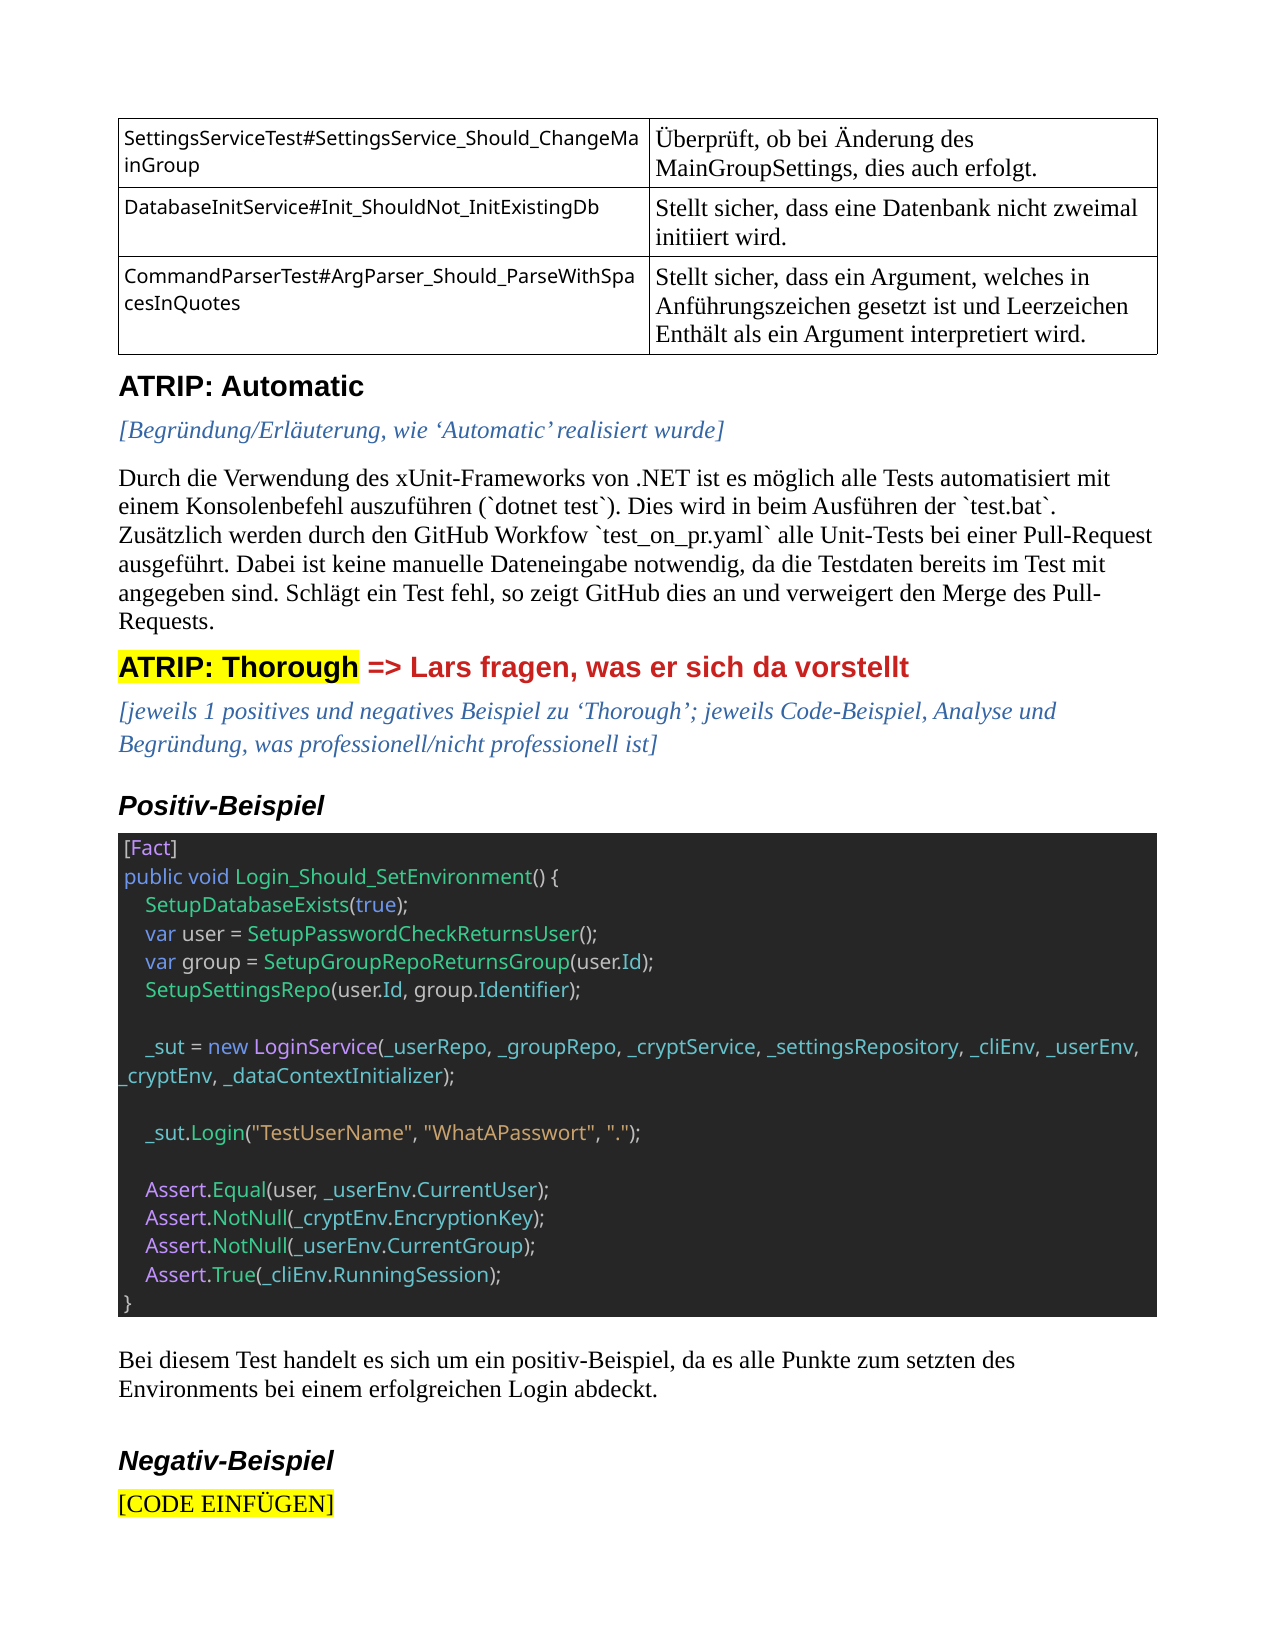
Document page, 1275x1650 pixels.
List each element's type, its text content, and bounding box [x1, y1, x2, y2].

text Durch die Verwendung des xUnit-Frameworks von .NET ist es möglich alle Tests automatisiert mit einem Konsolenbefehl auszuführen (`dotnet test`). Dies wird in beim Ausführen der `test.bat`. Zusätzlich werden durch den GitHub Workfow `test_on_pr.yaml` alle Unit-Tests bei einer Pull-Request ausgeführt. Dabei ist keine manuelle Dateneingabe notwendig, da die Testdaten bereits im Test mit angegeben sind. Schlägt ein Test fehl, so zeigt GitHub dies an und verweigert den Merge des Pull-Requests. [118, 463, 1157, 635]
text [Begründung/Erläuterung, wie ‘Automatic’ realisiert wurde] [118, 415, 1157, 444]
text [CODE EINFÜGEN] [118, 1489, 1157, 1517]
subtitle Negativ-Beispiel [118, 1444, 1157, 1476]
text [jeweils 1 positives und negatives Beispiel zu ‘Thorough’; jeweils Code-Beispiel, Analyse und Begründung, was professionell/nicht professionell ist] [118, 696, 1157, 758]
subtitle Positiv-Beispiel [118, 789, 1157, 821]
text [Fact] public void Login_Should_SetEnvironment() { SetupDatabaseExists(true); var user = SetupPasswordCheckReturnsUser(); var group = SetupGroupRepoReturnsGroup(user.Id); SetupSettingsRepo(user.Id, group.Identifier); _sut = new LoginService(_userRepo, _groupRepo, _cryptService, _settingsRepository, _cliEnv, _userEnv, _cryptEnv, _dataContextInitializer); _sut.Login("TestUserName", "WhatAPasswort", "."); Assert.Equal(user, _userEnv.CurrentUser); Assert.NotNull(_cryptEnv.EncryptionKey); Assert.NotNull(_userEnv.CurrentGroup); Assert.True(_cliEnv.RunningSession); } [118, 833, 1157, 1317]
table_cell DatabaseInitService#Init_ShouldNot_InitExistingDb [119, 188, 649, 256]
table_cell Stellt sicher, dass ein Argument, welches in Anführungszeichen gesetzt ist und Leerzeichen Enthält als ein Argument interpretiert wird. [650, 257, 1157, 354]
subtitle ATRIP: Thorough => Lars fragen, was er sich da vorstellt [118, 650, 1157, 683]
table_cell Überprüft, ob bei Änderung des MainGroupSettings, dies auch erfolgt. [650, 119, 1157, 187]
table_cell SettingsServiceTest#SettingsService_Should_ChangeMainGroup [119, 119, 649, 187]
table_cell Stellt sicher, dass eine Datenbank nicht zweimal initiiert wird. [650, 188, 1157, 256]
subtitle ATRIP: Automatic [118, 369, 1157, 402]
table_cell CommandParserTest#ArgParser_Should_ParseWithSpacesInQuotes [119, 257, 649, 354]
text Bei diesem Test handelt es sich um ein positiv-Beispiel, da es alle Punkte zum setzten des Environments bei einem erfolgreichen Login abdeckt. [118, 1346, 1157, 1403]
